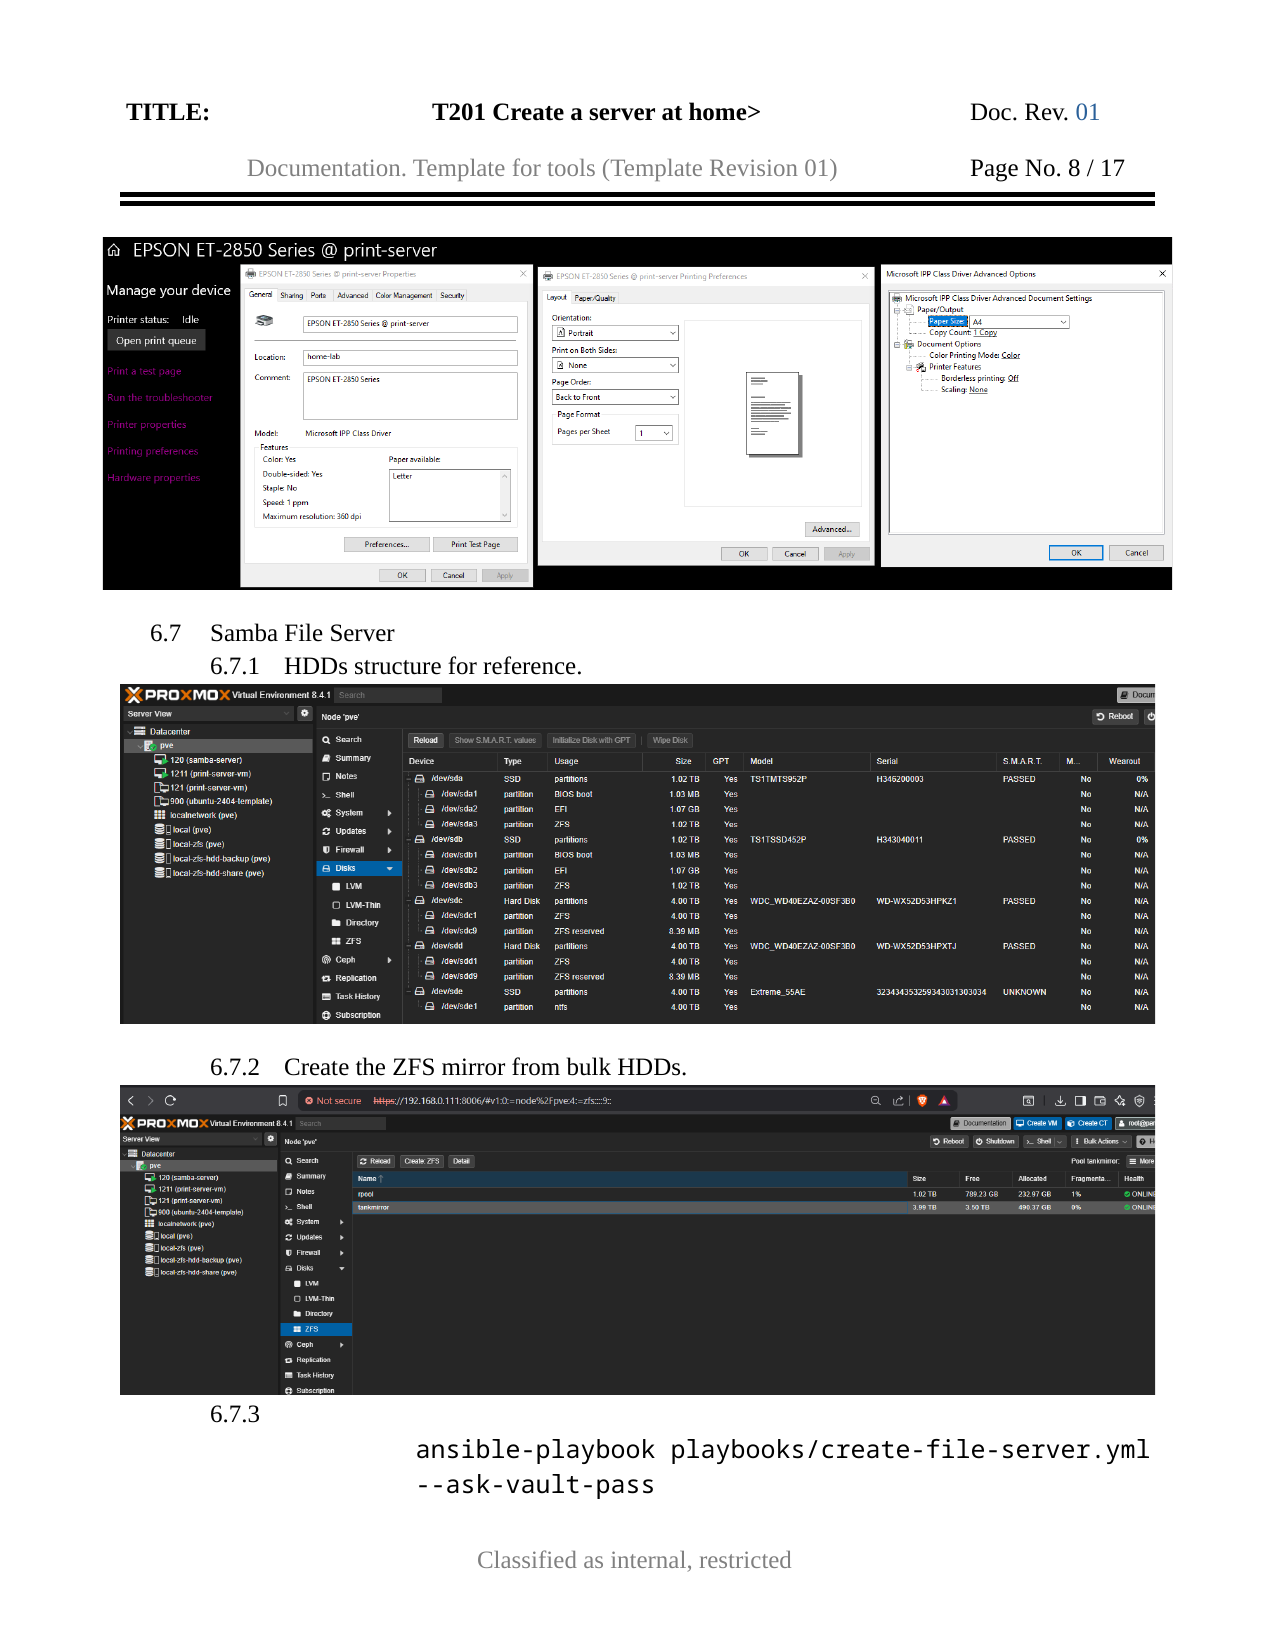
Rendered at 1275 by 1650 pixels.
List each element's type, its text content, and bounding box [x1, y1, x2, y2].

subtitle Samba File Server [120, 618, 1155, 647]
picture [120, 1085, 1155, 1395]
text ansible-playbook playbooks/create-file-server.yml --ask-vault-pass [415, 1432, 1155, 1500]
subtitle HDDs structure for reference. [210, 651, 1155, 680]
picture [102, 237, 1173, 590]
subtitle Create the ZFS mirror from bulk HDDs. [210, 1052, 1155, 1081]
picture [120, 684, 1155, 1024]
